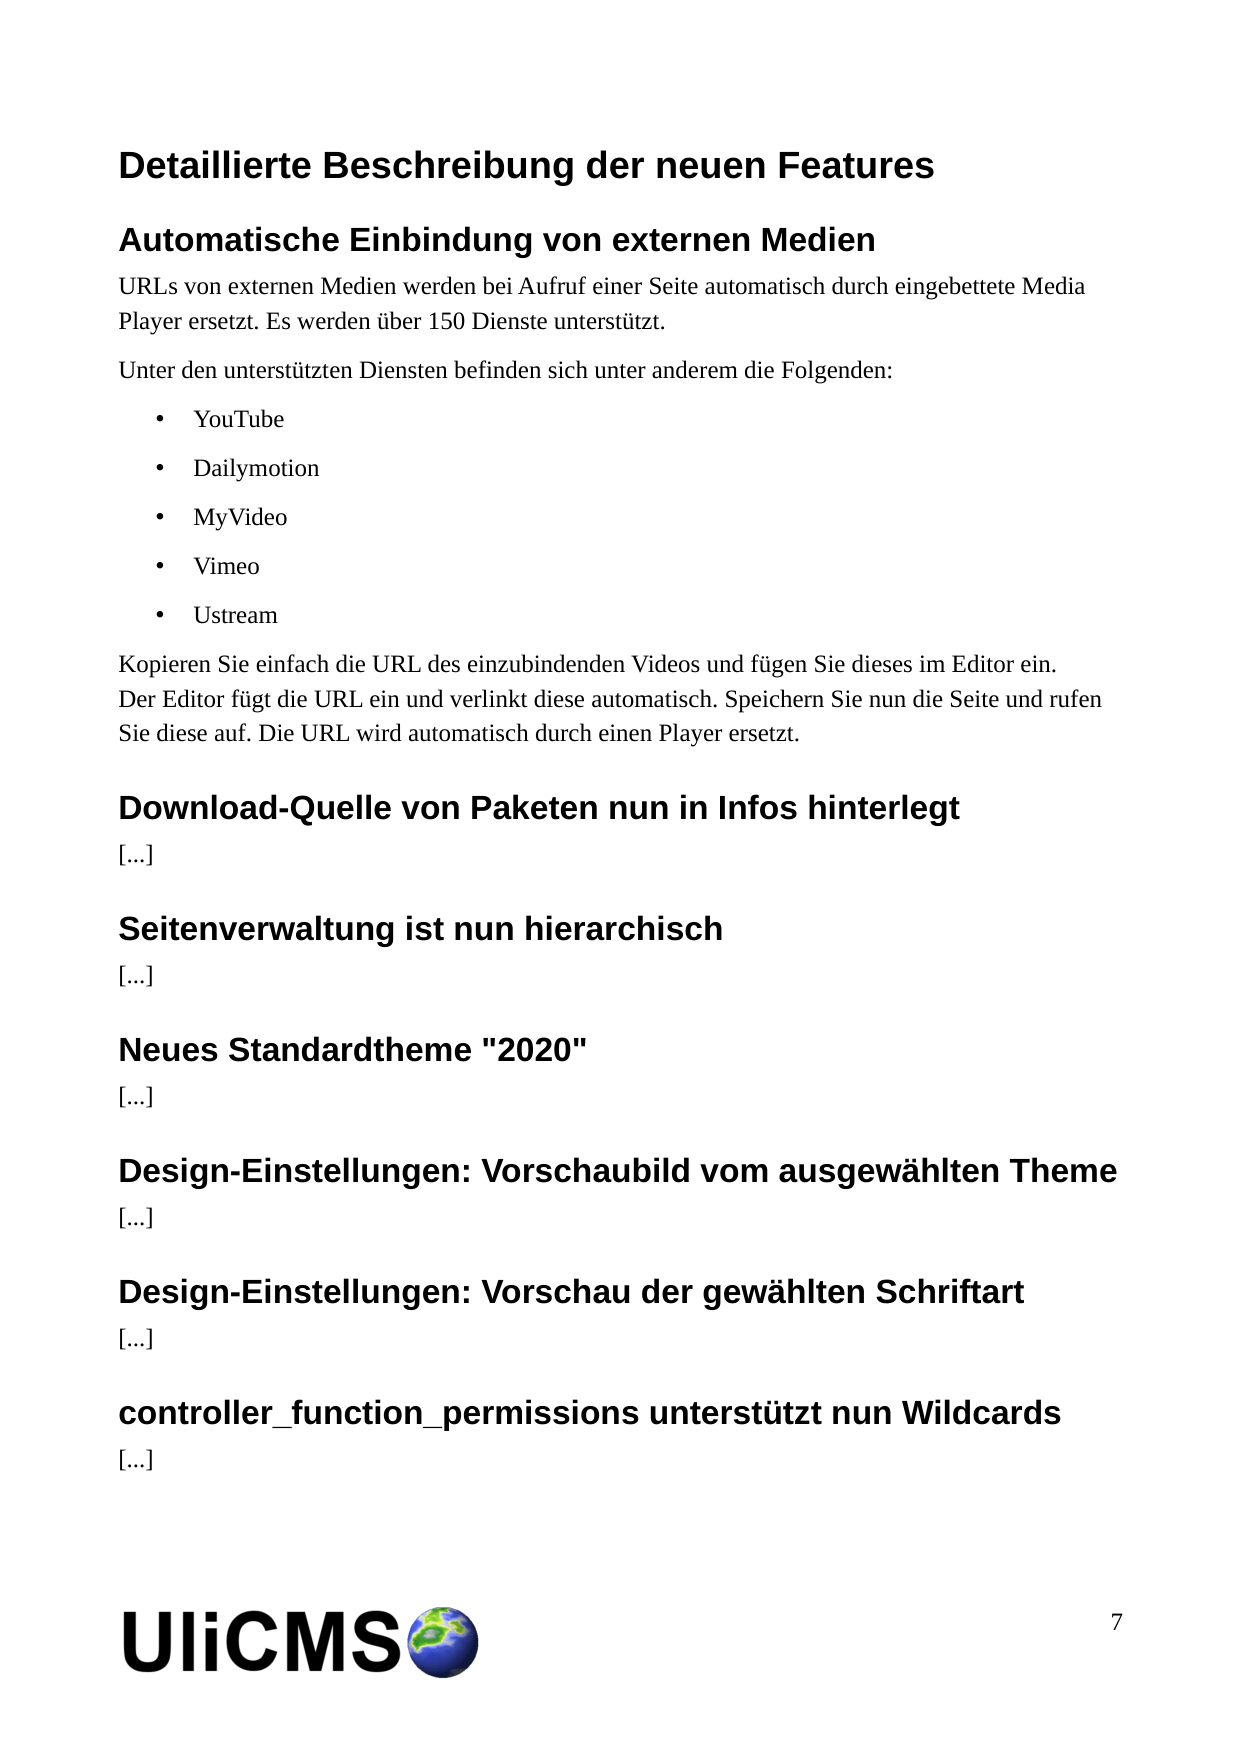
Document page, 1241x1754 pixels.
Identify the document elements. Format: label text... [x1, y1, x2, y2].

subtitle Seitenverwaltung ist nun hierarchisch [118, 909, 1123, 948]
text [...] [118, 960, 1123, 989]
list Ustream [156, 600, 1123, 629]
text Unter den unterstützten Diensten befinden sich unter anderem die Folgenden: [118, 355, 1123, 383]
subtitle Detaillierte Beschreibung der neuen Features [118, 143, 1123, 187]
subtitle Design-Einstellungen: Vorschau der gewählten Schriftart [118, 1272, 1123, 1311]
text [...] [118, 1323, 1123, 1352]
text Kopieren Sie einfach die URL des einzubindenden Videos und fügen Sie dieses im Editor ein. Der Editor fügt die URL ein und verlinkt diese automatisch. Speichern Sie nun die Seite und rufen Sie diese auf. Die URL wird automatisch durch einen Player ersetzt. [118, 649, 1123, 747]
list MyVideo [156, 502, 1123, 531]
text [...] [118, 1202, 1123, 1231]
text [...] [118, 839, 1123, 868]
picture [118, 1607, 479, 1681]
subtitle Design-Einstellungen: Vorschaubild vom ausgewählten Theme [118, 1151, 1123, 1190]
subtitle controller_function_permissions unterstützt nun Wildcards [118, 1393, 1123, 1432]
list YouTube [156, 404, 1123, 433]
subtitle Download-Quelle von Paketen nun in Infos hinterlegt [118, 788, 1123, 827]
text URLs von externen Medien werden bei Aufruf einer Seite automatisch durch eingebettete Media Player ersetzt. Es werden über 150 Dienste unterstützt. [118, 271, 1123, 334]
list Dailymotion [156, 453, 1123, 482]
subtitle Neues Standardtheme "2020" [118, 1030, 1123, 1069]
text [...] [118, 1444, 1123, 1473]
list Vimeo [156, 551, 1123, 580]
subtitle Automatische Einbindung von externen Medien [118, 220, 1123, 259]
text [...] [118, 1081, 1123, 1110]
